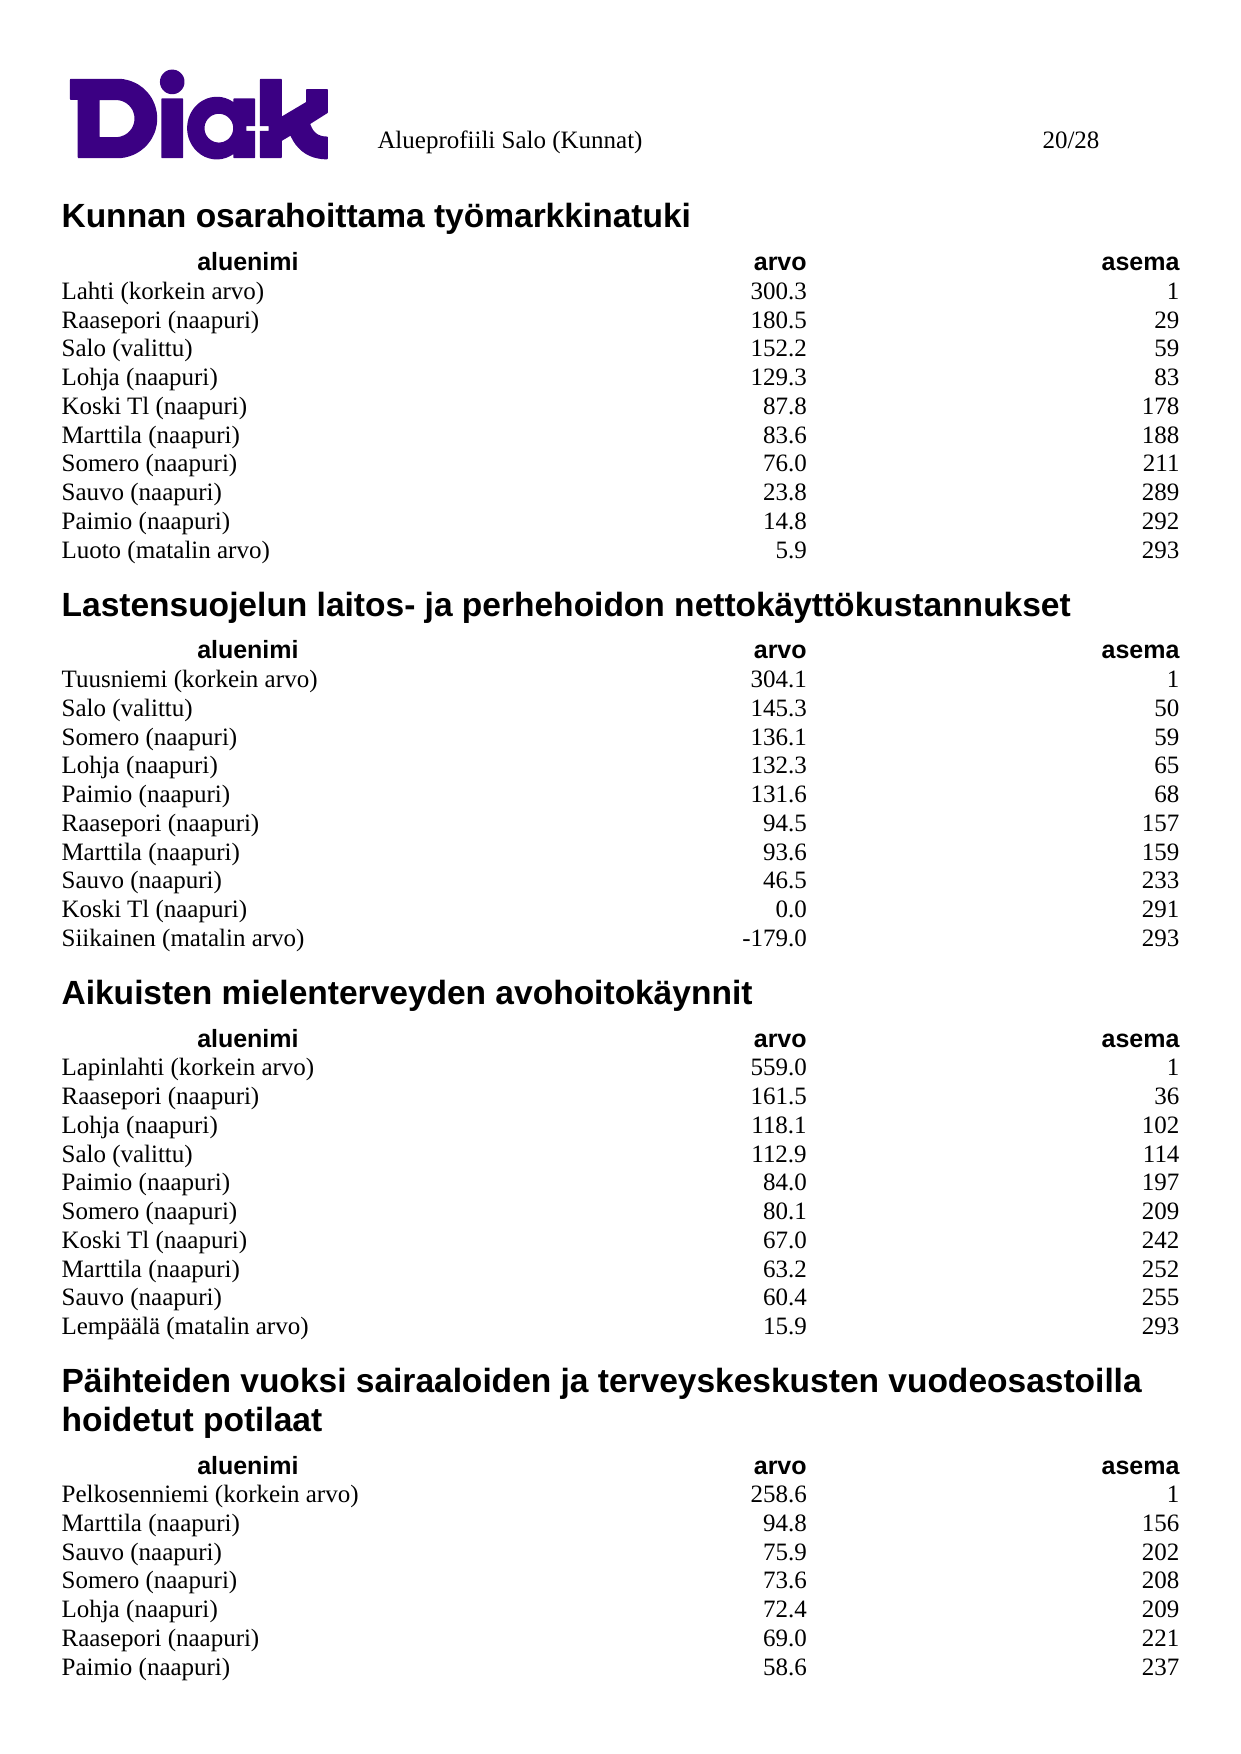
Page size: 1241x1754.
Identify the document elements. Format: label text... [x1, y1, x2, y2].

table_cell 102 [806, 1110, 1179, 1139]
table_cell 68 [806, 779, 1179, 808]
table_cell 208 [806, 1566, 1179, 1594]
table_cell 161.5 [434, 1081, 806, 1110]
table_cell 131.6 [434, 779, 806, 808]
table_cell Paimio (naapuri) [61, 506, 434, 535]
table_cell Luoto (matalin arvo) [61, 535, 434, 563]
table_header arvo [434, 247, 806, 276]
table_cell 72.4 [434, 1594, 806, 1623]
table_cell Siikainen (matalin arvo) [61, 923, 434, 952]
table_cell Somero (naapuri) [61, 1566, 434, 1594]
table_cell Paimio (naapuri) [61, 779, 434, 808]
table_cell Tuusniemi (korkein arvo) [61, 664, 434, 693]
table_cell 156 [806, 1508, 1179, 1537]
table_cell 152.2 [434, 334, 806, 362]
table_cell 73.6 [434, 1566, 806, 1594]
table_cell 59 [806, 334, 1179, 362]
table_cell 1 [806, 1053, 1179, 1081]
table_cell Sauvo (naapuri) [61, 866, 434, 894]
table_cell 50 [806, 693, 1179, 722]
table_cell 211 [806, 449, 1179, 477]
table_cell Lempäälä (matalin arvo) [61, 1311, 434, 1340]
table_cell Raasepori (naapuri) [61, 1081, 434, 1110]
table_cell 258.6 [434, 1479, 806, 1508]
table_cell 94.5 [434, 808, 806, 837]
table_cell 292 [806, 506, 1179, 535]
table_cell 23.8 [434, 477, 806, 506]
table_cell Pelkosenniemi (korkein arvo) [61, 1479, 434, 1508]
table_cell 291 [806, 894, 1179, 923]
table_cell 293 [806, 923, 1179, 952]
table_cell Lapinlahti (korkein arvo) [61, 1053, 434, 1081]
table_cell -179.0 [434, 923, 806, 952]
table_cell 1 [806, 276, 1179, 305]
table_header aluenimi [61, 247, 434, 276]
table_cell 289 [806, 477, 1179, 506]
table_cell 145.3 [434, 693, 806, 722]
table_cell 197 [806, 1168, 1179, 1196]
table_cell 293 [806, 1311, 1179, 1340]
table_cell Lohja (naapuri) [61, 1110, 434, 1139]
table_cell Paimio (naapuri) [61, 1652, 434, 1681]
table_cell Sauvo (naapuri) [61, 1283, 434, 1311]
subtitle Aikuisten mielenterveyden avohoitokäynnit [61, 973, 1179, 1011]
table_cell Marttila (naapuri) [61, 1254, 434, 1282]
table_header aluenimi [61, 636, 434, 664]
table_cell 80.1 [434, 1196, 806, 1225]
table_cell Lohja (naapuri) [61, 751, 434, 779]
table_cell Salo (valittu) [61, 693, 434, 722]
subtitle Lastensuojelun laitos- ja perhehoidon nettokäyttökustannukset [61, 584, 1179, 623]
table_cell 1 [806, 1479, 1179, 1508]
table_cell 114 [806, 1139, 1179, 1167]
table_cell 252 [806, 1254, 1179, 1282]
table_cell 60.4 [434, 1283, 806, 1311]
table_cell 83.6 [434, 420, 806, 448]
table_cell Paimio (naapuri) [61, 1168, 434, 1196]
table_cell Raasepori (naapuri) [61, 808, 434, 837]
table_cell 69.0 [434, 1623, 806, 1652]
table_cell 93.6 [434, 837, 806, 866]
table_cell 304.1 [434, 664, 806, 693]
table_cell 0.0 [434, 894, 806, 923]
table_header aluenimi [61, 1024, 434, 1052]
table_cell 59 [806, 722, 1179, 751]
table_cell 202 [806, 1537, 1179, 1566]
table_cell Somero (naapuri) [61, 1196, 434, 1225]
table_cell 14.8 [434, 506, 806, 535]
table_cell Lohja (naapuri) [61, 362, 434, 391]
table_cell Raasepori (naapuri) [61, 305, 434, 333]
table_header arvo [434, 636, 806, 664]
table_cell 67.0 [434, 1225, 806, 1254]
table_cell Salo (valittu) [61, 1139, 434, 1167]
table_cell 559.0 [434, 1053, 806, 1081]
table_cell 209 [806, 1594, 1179, 1623]
table_cell 94.8 [434, 1508, 806, 1537]
table_cell 63.2 [434, 1254, 806, 1282]
table_cell 76.0 [434, 449, 806, 477]
table_cell 29 [806, 305, 1179, 333]
table_cell 157 [806, 808, 1179, 837]
table_cell Somero (naapuri) [61, 449, 434, 477]
table_header asema [806, 1024, 1179, 1052]
table_header arvo [434, 1451, 806, 1479]
table_cell 233 [806, 866, 1179, 894]
table_cell 15.9 [434, 1311, 806, 1340]
table_cell 75.9 [434, 1537, 806, 1566]
table_cell 180.5 [434, 305, 806, 333]
table_cell 112.9 [434, 1139, 806, 1167]
table_cell 293 [806, 535, 1179, 563]
subtitle Kunnan osarahoittama työmarkkinatuki [61, 196, 1179, 235]
table_cell 136.1 [434, 722, 806, 751]
table_cell 178 [806, 391, 1179, 420]
table_header aluenimi [61, 1451, 434, 1479]
table_cell Lohja (naapuri) [61, 1594, 434, 1623]
table_cell 209 [806, 1196, 1179, 1225]
table_cell 118.1 [434, 1110, 806, 1139]
table_cell 242 [806, 1225, 1179, 1254]
table_cell 58.6 [434, 1652, 806, 1681]
table_cell 65 [806, 751, 1179, 779]
table_cell 84.0 [434, 1168, 806, 1196]
table_cell 255 [806, 1283, 1179, 1311]
table_cell Raasepori (naapuri) [61, 1623, 434, 1652]
table_header asema [806, 636, 1179, 664]
table_cell 5.9 [434, 535, 806, 563]
table_cell Koski Tl (naapuri) [61, 391, 434, 420]
table_cell 1 [806, 664, 1179, 693]
table_cell Somero (naapuri) [61, 722, 434, 751]
table_cell 300.3 [434, 276, 806, 305]
table_cell 87.8 [434, 391, 806, 420]
table_cell Sauvo (naapuri) [61, 1537, 434, 1566]
table_cell 221 [806, 1623, 1179, 1652]
table_cell 188 [806, 420, 1179, 448]
table_header asema [806, 247, 1179, 276]
subtitle Päihteiden vuoksi sairaaloiden ja terveyskeskusten vuodeosastoilla hoidetut potilaat [61, 1361, 1179, 1438]
table_header arvo [434, 1024, 806, 1052]
table_cell Marttila (naapuri) [61, 837, 434, 866]
table_cell Marttila (naapuri) [61, 420, 434, 448]
table_cell Koski Tl (naapuri) [61, 1225, 434, 1254]
table_cell 159 [806, 837, 1179, 866]
table_cell 132.3 [434, 751, 806, 779]
table_cell 83 [806, 362, 1179, 391]
table_cell Sauvo (naapuri) [61, 477, 434, 506]
table_cell Salo (valittu) [61, 334, 434, 362]
table_cell Koski Tl (naapuri) [61, 894, 434, 923]
table_cell 129.3 [434, 362, 806, 391]
table_cell 237 [806, 1652, 1179, 1681]
table_cell 36 [806, 1081, 1179, 1110]
table_cell Marttila (naapuri) [61, 1508, 434, 1537]
table_cell 46.5 [434, 866, 806, 894]
table_cell Lahti (korkein arvo) [61, 276, 434, 305]
table_header asema [806, 1451, 1179, 1479]
